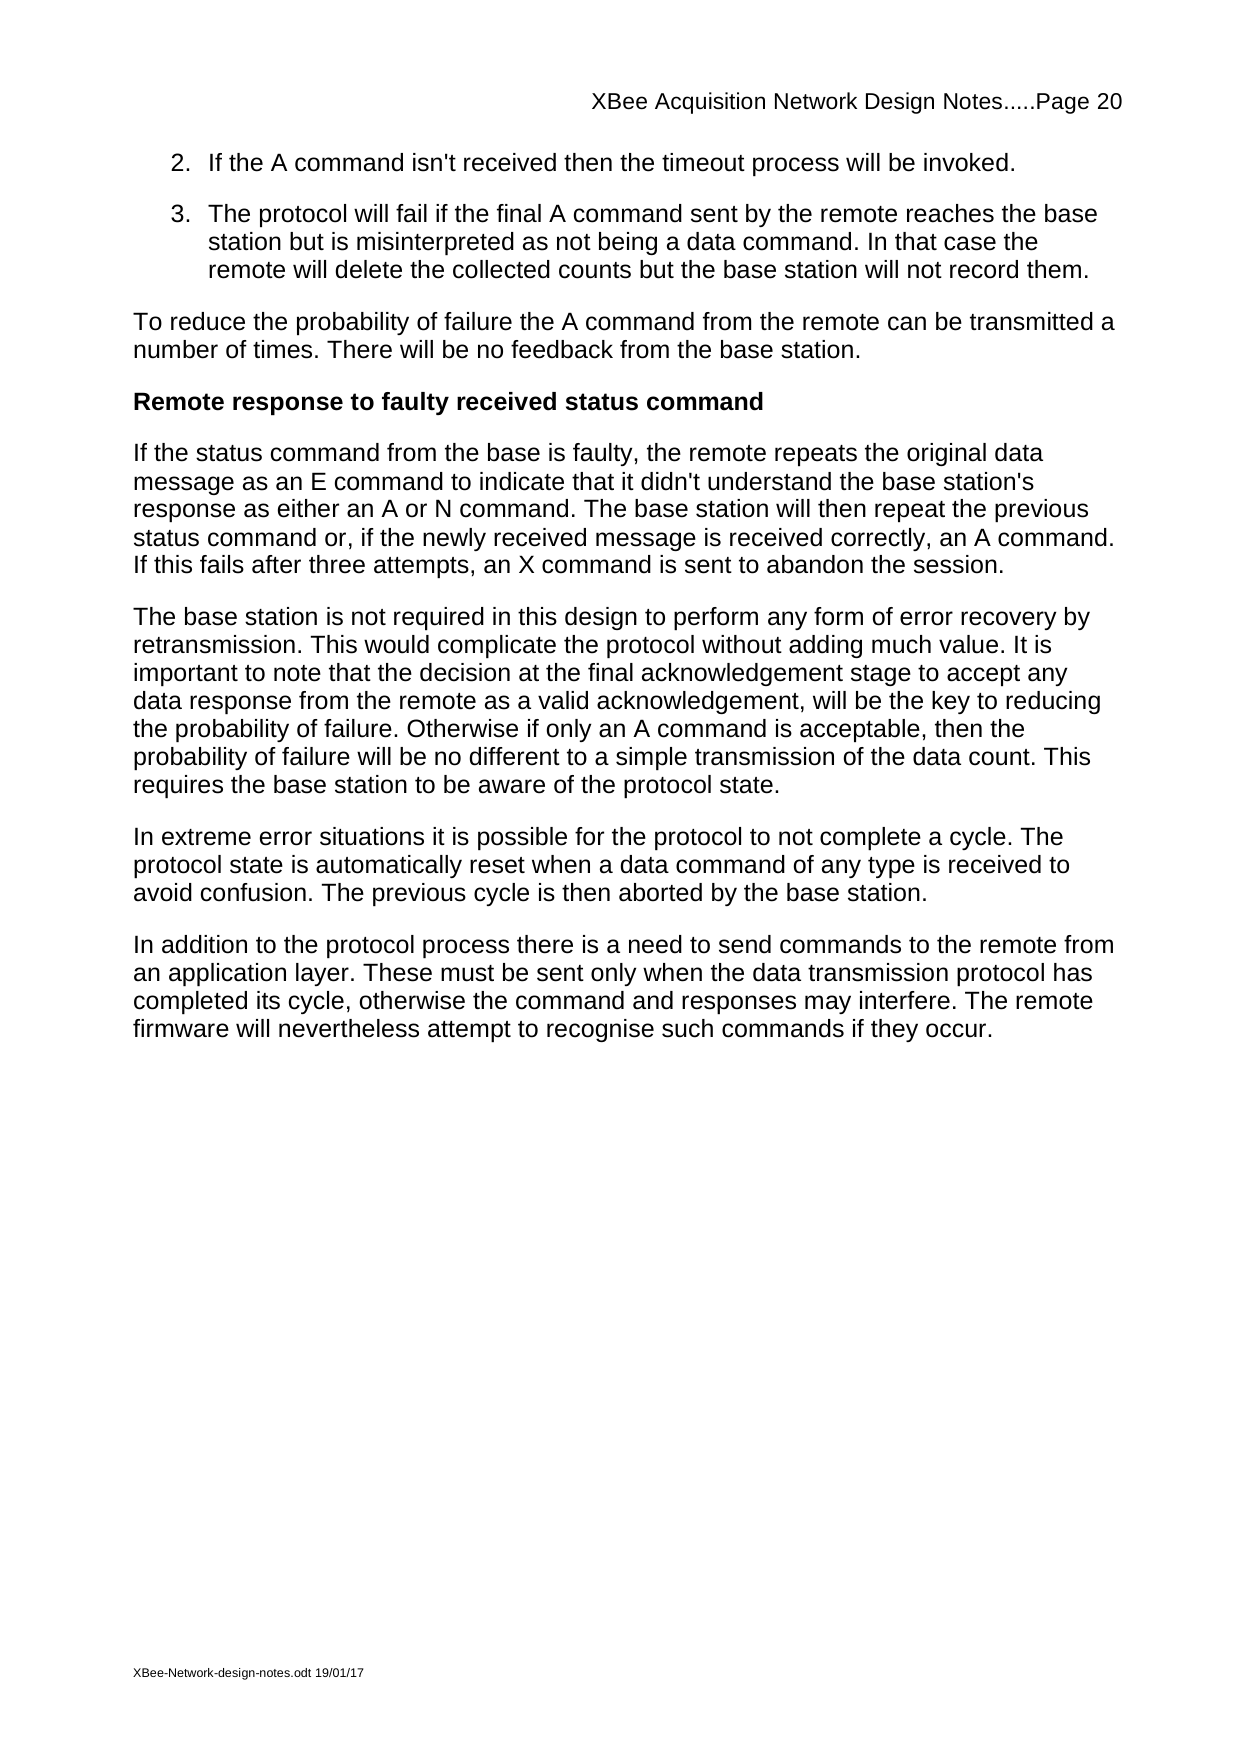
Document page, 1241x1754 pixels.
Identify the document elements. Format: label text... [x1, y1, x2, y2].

text The base station is not required in this design to perform any form of error recovery by retransmission. This would complicate the protocol without adding much value. It is important to note that the decision at the final acknowledgement stage to accept any data response from the remote as a valid acknowledgement, will be the key to reducing the probability of failure. Otherwise if only an A command is acceptable, then the probability of failure will be no different to a simple transmission of the data count. This requires the base station to be aware of the protocol state. [133, 603, 1123, 799]
text In extreme error situations it is possible for the protocol to not complete a cycle. The protocol state is automatically reset when a data command of any type is received to avoid confusion. The previous cycle is then aborted by the base station. [133, 823, 1123, 907]
list If the A command isn't received then the timeout process will be invoked. [170, 149, 1123, 177]
text Remote response to faulty received status command [133, 388, 1123, 416]
text In addition to the protocol process there is a need to send commands to the remote from an application layer. These must be sent only when the data transmission protocol has completed its cycle, otherwise the command and responses may interfere. The remote firmware will nevertheless attempt to recognise such commands if they occur. [133, 931, 1123, 1043]
list The protocol will fail if the final A command sent by the remote reaches the base station but is misinterpreted as not being a data command. In that case the remote will delete the collected counts but the base station will not record them. [170, 200, 1123, 284]
text To reduce the probability of failure the A command from the remote can be transmitted a number of times. There will be no feedback from the base station. [133, 308, 1123, 364]
text If the status command from the base is faulty, the remote repeats the original data message as an E command to indicate that it didn't understand the base station's response as either an A or N command. The base station will then repeat the previous status command or, if the newly received message is received correctly, an A command. If this fails after three attempts, an X command is sent to abandon the session. [133, 439, 1123, 579]
